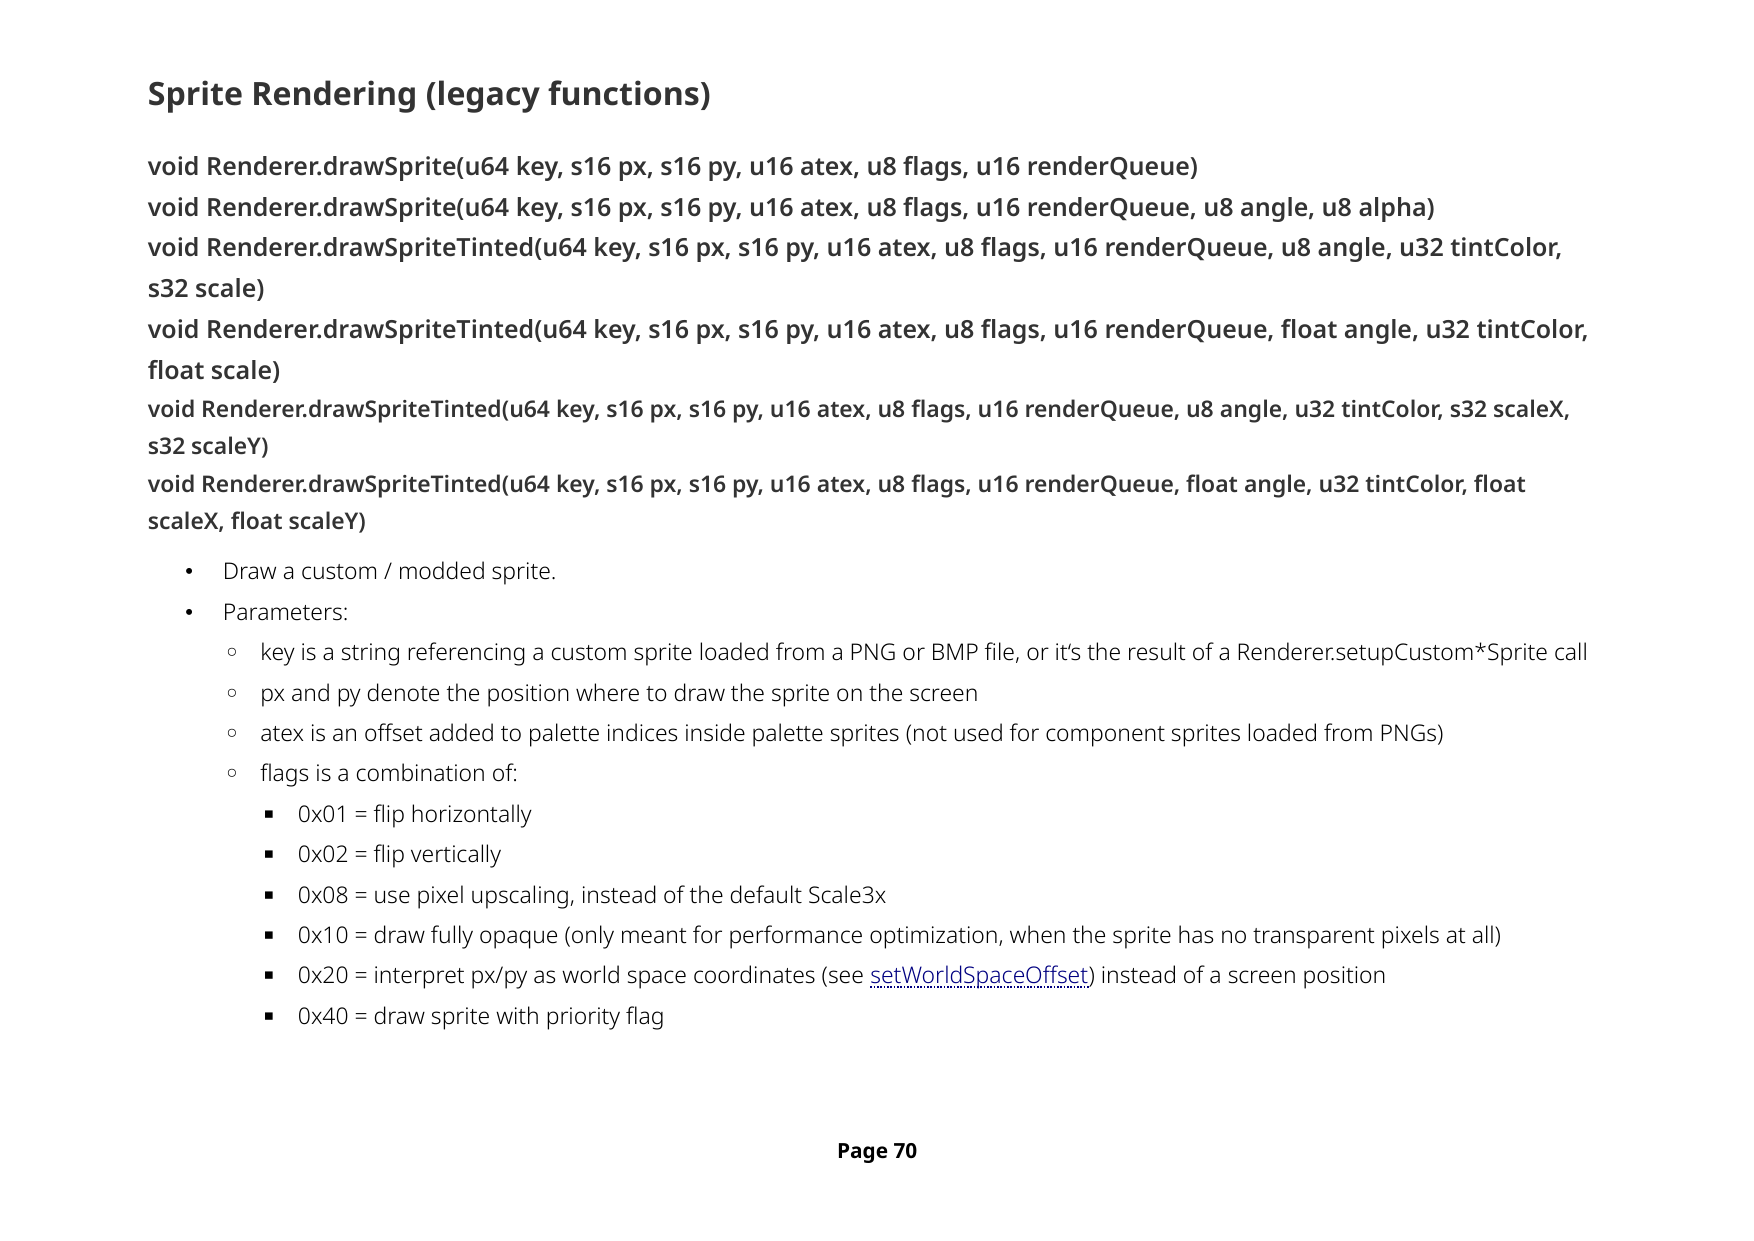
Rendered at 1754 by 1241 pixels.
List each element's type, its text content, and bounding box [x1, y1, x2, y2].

list Draw a custom / modded sprite. [185, 555, 1606, 587]
subtitle Sprite Rendering (legacy functions) [148, 71, 1606, 114]
list atex is an offset added to palette indices inside palette sprites (not used for component sprites loaded from PNGs) [223, 717, 1606, 748]
list 0x08 = use pixel upscaling, instead of the default Scale3x [260, 879, 1606, 910]
list Parameters: [185, 596, 1606, 627]
list 0x10 = draw fully opaque (only meant for performance optimization, when the sprite has no transparent pixels at all) [260, 919, 1606, 950]
list 0x40 = draw sprite with priority flag [260, 1000, 1606, 1031]
list px and py denote the position where to draw the sprite on the screen [223, 677, 1606, 708]
list 0x01 = flip horizontally [260, 798, 1606, 829]
list flags is a combination of: [223, 757, 1606, 789]
list key is a string referencing a custom sprite loaded from a PNG or BMP file, or it‘s the result of a Renderer.setupCustom*Sprite call [223, 636, 1606, 667]
list 0x02 = flip vertically [260, 838, 1606, 869]
subtitle void Renderer.drawSprite(u64 key, s16 px, s16 py, u16 atex, u8 flags, u16 renderQueue) void Renderer.drawSprite(u64 key, s16 px, s16 py, u16 atex, u8 flags, u16 renderQueue, u8 angle, u8 alpha) void Renderer.drawSpriteTinted(u64 key, s16 px, s16 py, u16 atex, u8 flags, u16 renderQueue, u8 angle, u32 tintColor, s32 scale) void Renderer.drawSpriteTinted(u64 key, s16 px, s16 py, u16 atex, u8 flags, u16 renderQueue, float angle, u32 tintColor, float scale) void Renderer.drawSpriteTinted(u64 key, s16 px, s16 py, u16 atex, u8 flags, u16 renderQueue, u8 angle, u32 tintColor, s32 scaleX, s32 scaleY) void Renderer.drawSpriteTinted(u64 key, s16 px, s16 py, u16 atex, u8 flags, u16 renderQueue, float angle, u32 tintColor, float scaleX, float scaleY) [148, 148, 1606, 537]
list 0x20 = interpret px/py as world space coordinates (see setWorldSpaceOffset) instead of a screen position [260, 959, 1606, 991]
